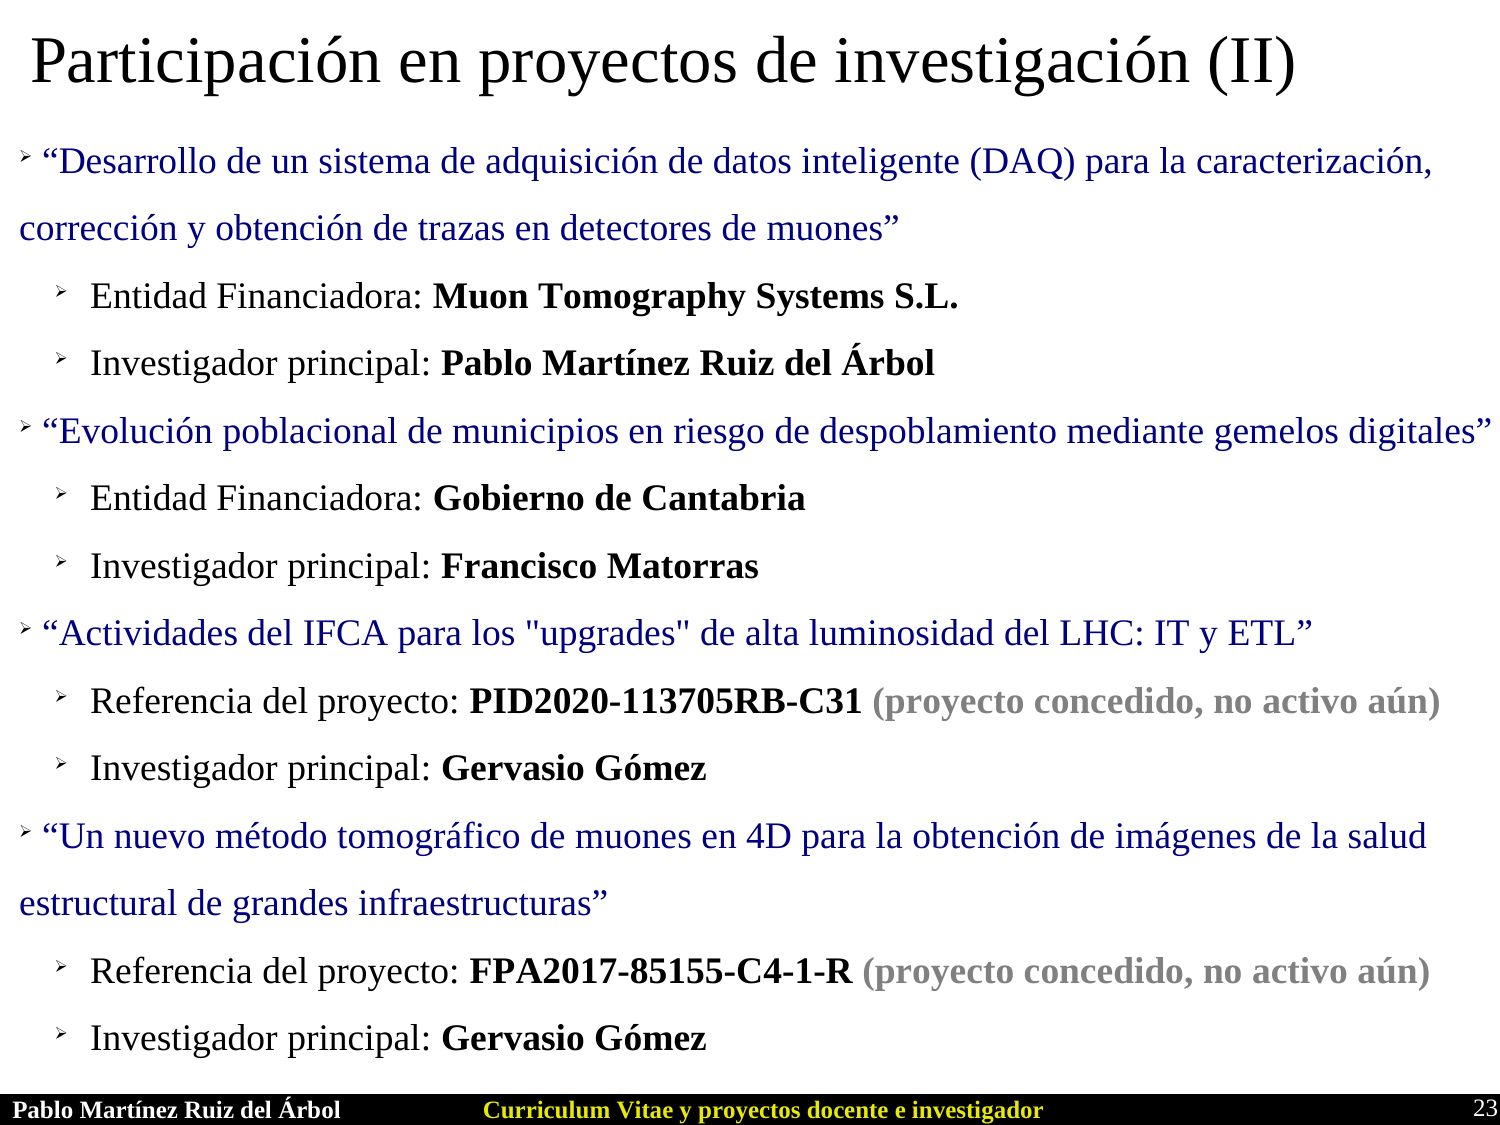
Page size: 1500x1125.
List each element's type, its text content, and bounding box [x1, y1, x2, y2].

text_box Participación en proyectos de investigación (II) [14, 7, 1315, 101]
text_box “Desarrollo de un sistema de adquisición de datos inteligente (DAQ) para la caracterización, corrección y obtención de trazas en detectores de muones” Entidad Financiadora: Muon Tomography Systems S.L. Investigador principal: Pablo Martínez Ruiz del Árbol “Evolución poblacional de municipios en riesgo de despoblamiento mediante gemelos digitales” Entidad Financiadora: Gobierno de Cantabria Investigador principal: Francisco Matorras “Actividades del IFCA para los "upgrades" de alta luminosidad del LHC: IT y ETL” Referencia del proyecto: PID2020-113705RB-C31 (proyecto concedido, no activo aún) Investigador principal: Gervasio Gómez “Un nuevo método tomográfico de muones en 4D para la obtención de imágenes de la salud estructural de grandes infraestructuras” Referencia del proyecto: FPA2017-85155-C4-1-R (proyecto concedido, no activo aún) Investigador principal: Gervasio Gómez [0, 101, 1500, 956]
